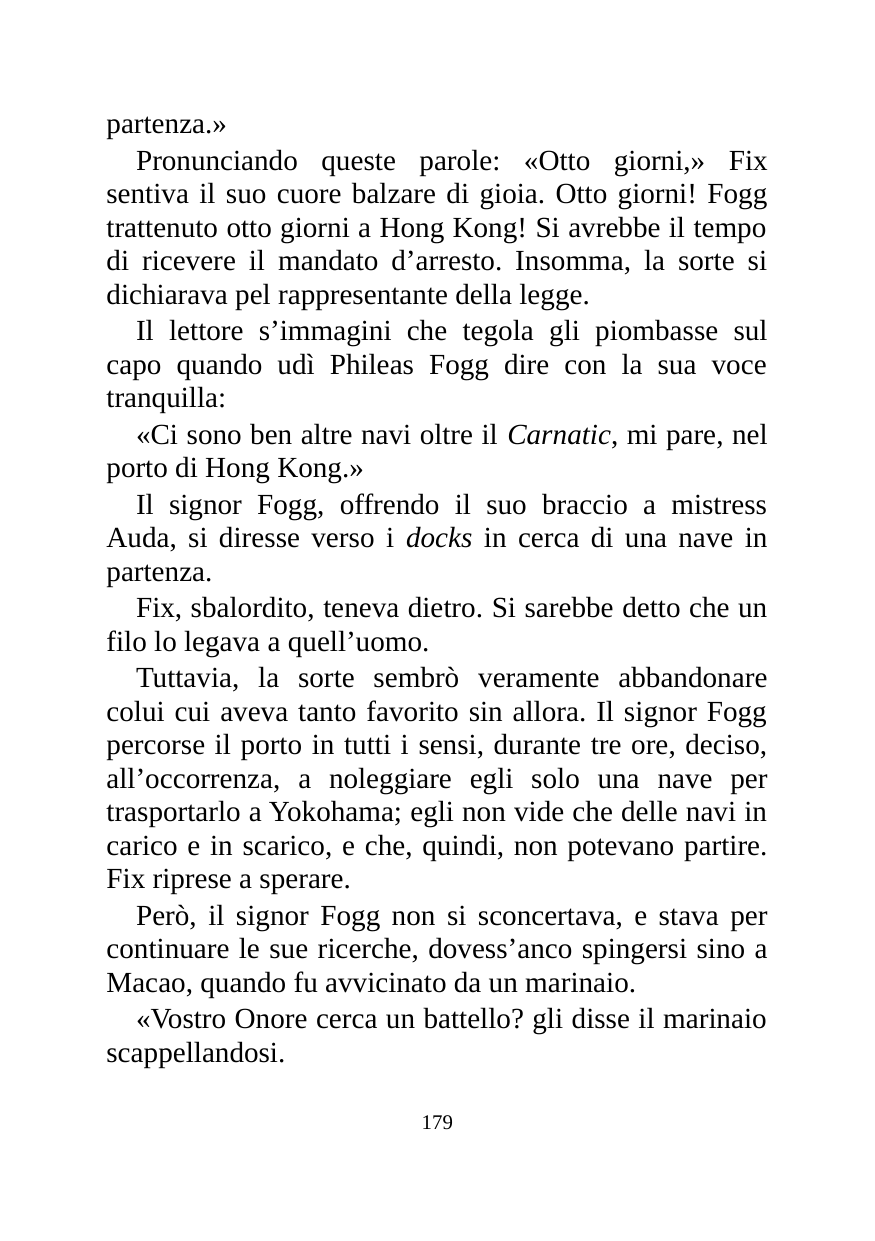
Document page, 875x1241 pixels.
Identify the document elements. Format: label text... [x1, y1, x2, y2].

text Tuttavia, la sorte sembrò veramente abbandonare colui cui aveva tanto favorito sin allora. Il signor Fogg percorse il porto in tutti i sensi, durante tre ore, deciso, all’occorrenza, a noleggiare egli solo una nave per trasportarlo a Yokohama; egli non vide che delle navi in carico e in scarico, e che, quindi, non potevano partire. Fix riprese a sperare. [106, 660, 768, 895]
text Fix, sbalordito, teneva dietro. Si sarebbe detto che un filo lo legava a quell’uomo. [106, 590, 768, 657]
text partenza.» [106, 106, 768, 140]
text Però, il signor Fogg non si sconcertava, e stava per continuare le sue ricerche, dovess’anco spingersi sino a Macao, quando fu avvicinato da un marinaio. [106, 898, 768, 999]
text Il lettore s’immagini che tegola gli piombasse sul capo quando udì Phileas Fogg dire con la sua voce tranquilla: [106, 313, 768, 414]
text «Ci sono ben altre navi oltre il Carnatic, mi pare, nel porto di Hong Kong.» [106, 417, 768, 484]
text Pronunciando queste parole: «Otto giorni,» Fix sentiva il suo cuore balzare di gioia. Otto giorni! Fogg trattenuto otto giorni a Hong Kong! Si avrebbe il tempo di ricevere il mandato d’arresto. Insomma, la sorte si dichiarava pel rappresentante della legge. [106, 143, 768, 310]
text Il signor Fogg, offrendo il suo braccio a mistress Auda, si diresse verso i docks in cerca di una nave in partenza. [106, 487, 768, 587]
text «Vostro Onore cerca un battello? gli disse il marinaio scappellandosi. [106, 1002, 768, 1069]
